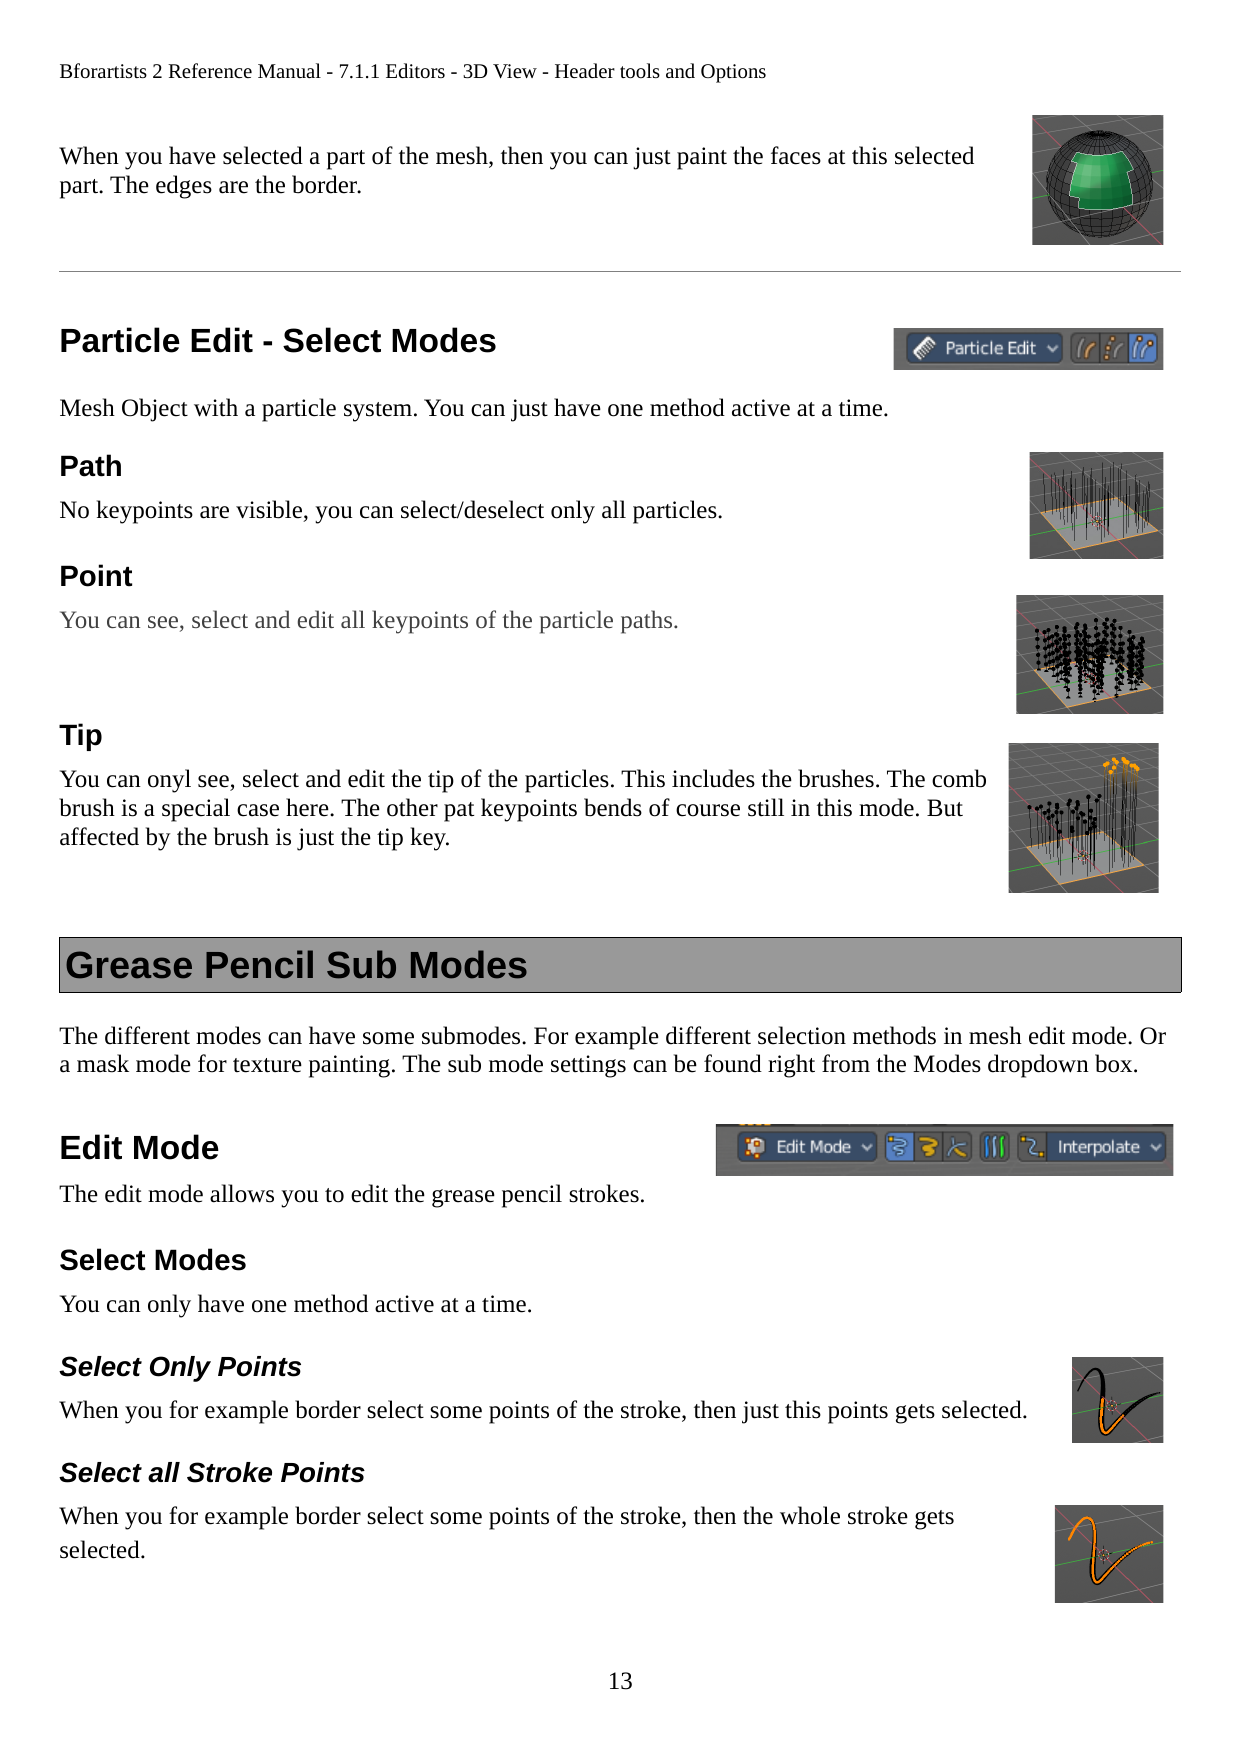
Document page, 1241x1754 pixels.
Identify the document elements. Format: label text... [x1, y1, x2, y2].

subtitle Point [59, 559, 1181, 593]
text The edit mode allows you to edit the grease pencil strokes. [59, 1179, 1181, 1208]
text You can onyl see, select and edit the tip of the particles. This includes the brushes. The comb brush is a special case here. The other pat keypoints bends of course still in this mode. But affected by the brush is just the tip key. [59, 764, 1008, 851]
subtitle Path [59, 449, 1181, 483]
picture [715, 1124, 1174, 1176]
picture [1029, 452, 1164, 559]
subtitle Select Only Points [59, 1351, 1181, 1382]
subtitle Particle Edit - Select Modes [59, 321, 1181, 360]
text You can see, select and edit all keypoints of the particle paths. [59, 605, 1016, 634]
subtitle Select all Stroke Points [59, 1456, 1181, 1488]
text You can only have one method active at a time. [59, 1289, 1181, 1318]
subtitle Tip [59, 718, 1181, 752]
subtitle Select Modes [59, 1243, 1181, 1276]
picture [1054, 1505, 1164, 1603]
picture [1072, 1357, 1164, 1443]
text When you for example border select some points of the stroke, then just this points gets selected. [59, 1395, 1072, 1424]
subtitle Edit Mode [59, 1128, 715, 1167]
table_header Grease Pencil Sub Modes [60, 938, 1181, 992]
text When you for example border select some points of the stroke, then the whole stroke gets selected. [59, 1501, 1181, 1564]
picture [1008, 743, 1159, 893]
subtitle Mesh Object with a particle system. You can just have one method active at a time. [59, 393, 1181, 422]
text When you have selected a part of the mesh, then you can just paint the faces at this selected part. The edges are the border. [59, 141, 1032, 199]
text The different modes can have some submodes. For example different selection methods in mesh edit mode. Or a mask mode for texture painting. The sub mode settings can be found right from the Modes dropdown box. [59, 1021, 1181, 1078]
picture [1032, 115, 1164, 245]
picture [893, 328, 1164, 370]
subtitle [1174, 1128, 1181, 1167]
picture [1016, 595, 1164, 714]
text No keypoints are visible, you can select/deselect only all particles. [59, 495, 1029, 524]
